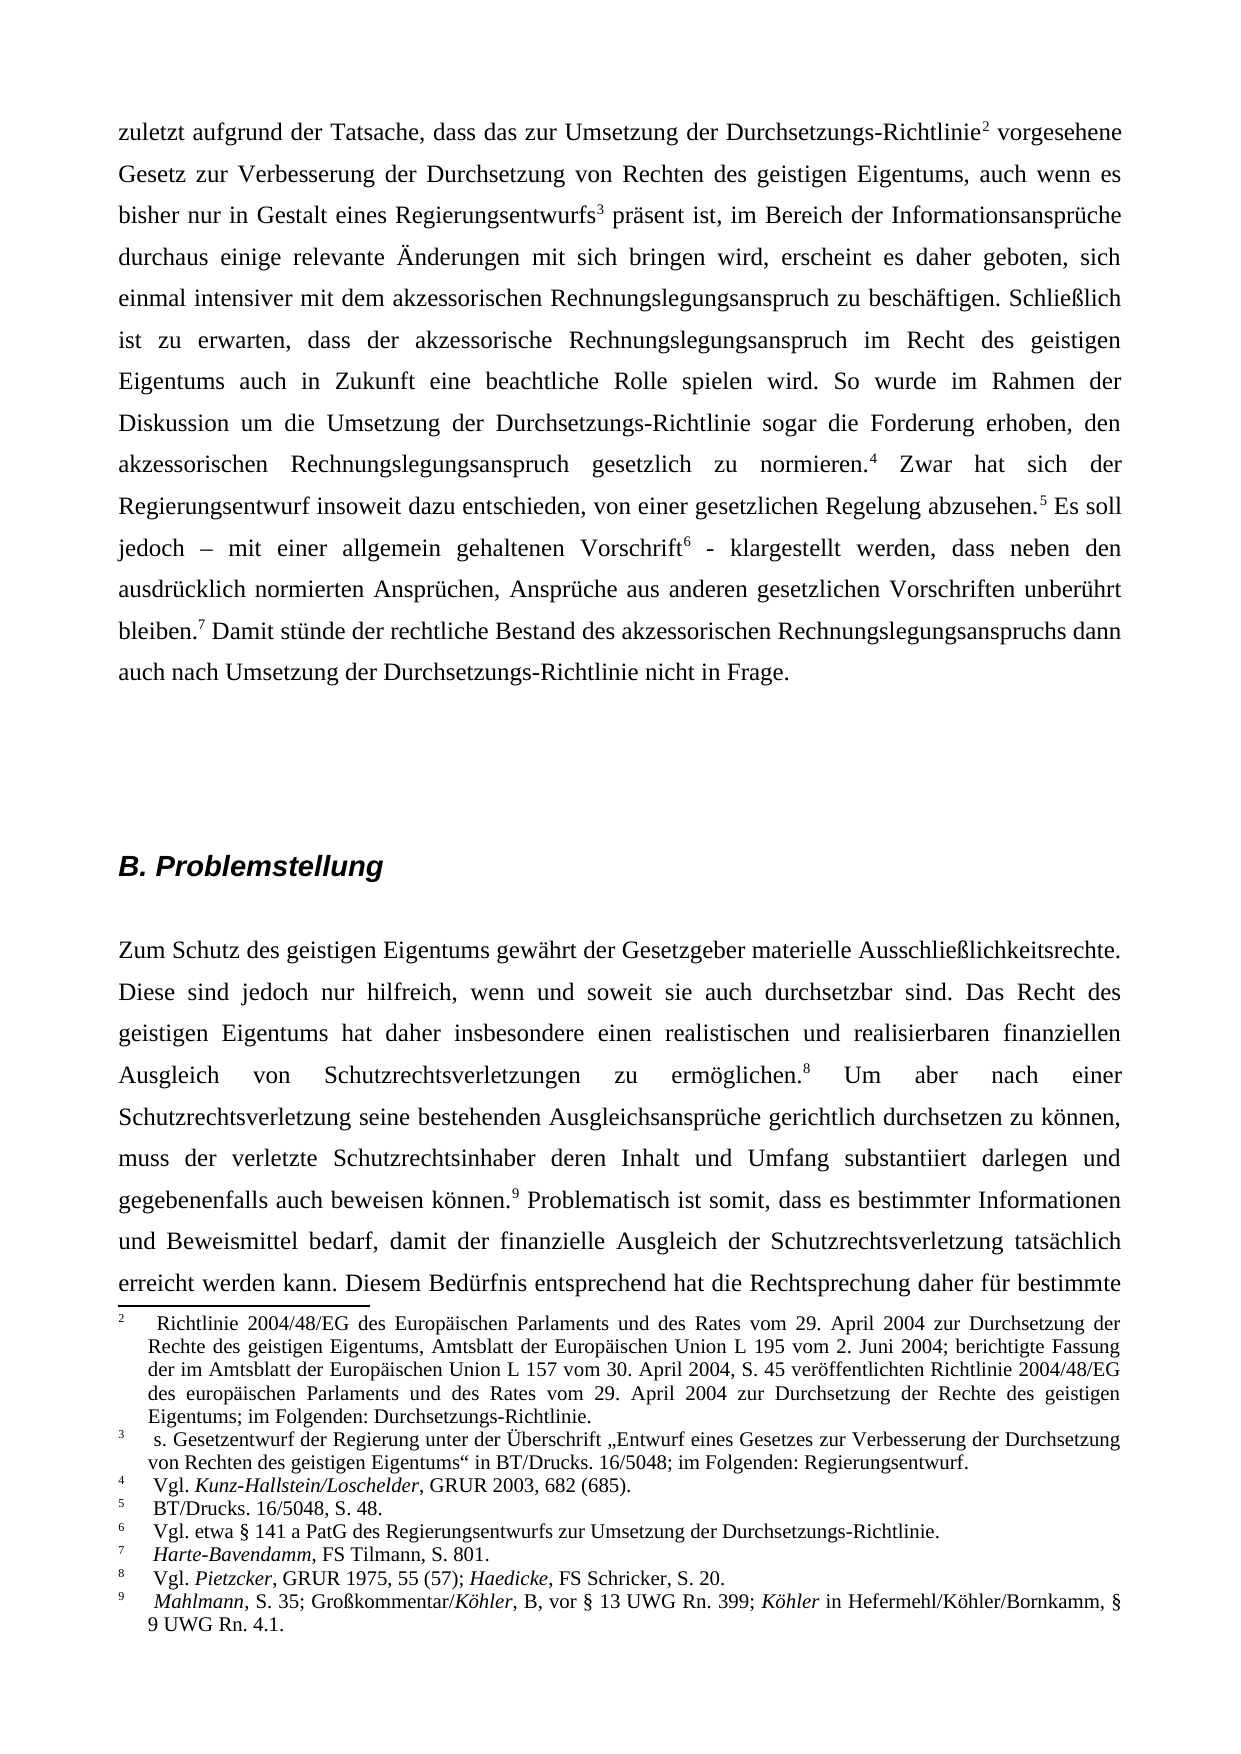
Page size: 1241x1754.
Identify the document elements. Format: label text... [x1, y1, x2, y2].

text Vgl. etwa § 141 a PatG des Regierungsentwurfs zur Umsetzung der Durchsetzungs-Richtlinie. [118, 1520, 1122, 1543]
text Vgl. Kunz-Hallstein/Loschelder, GRUR 2003, 682 (685). [118, 1474, 1122, 1497]
subtitle B. Problemstellung [118, 850, 1122, 882]
text Richtlinie 2004/48/EG des Europäischen Parlaments und des Rates vom 29. April 2004 zur Durchsetzung der Rechte des geistigen Eigentums, Amtsblatt der Europäischen Union L 195 vom 2. Juni 2004; berichtigte Fassung der im Amtsblatt der Europäischen Union L 157 vom 30. April 2004, S. 45 veröffentlichten Richtlinie 2004/48/EG des europäischen Parlaments und des Rates vom 29. April 2004 zur Durchsetzung der Rechte des geistigen Eigentums; im Folgenden: Durchsetzungs-Richtlinie. [118, 1312, 1122, 1428]
text Zum Schutz des geistigen Eigentums gewährt der Gesetzgeber materielle Ausschließlichkeitsrechte. Diese sind jedoch nur hilfreich, wenn und soweit sie auch durchsetzbar sind. Das Recht des geistigen Eigentums hat daher insbesondere einen realistischen und realisierbaren finanziellen Ausgleich von Schutzrechtsverletzungen zu ermöglichen. Um aber nach einer Schutzrechtsverletzung seine bestehenden Ausgleichsansprüche gerichtlich durchsetzen zu können, muss der verletzte Schutzrechtsinhaber deren Inhalt und Umfang substantiiert darlegen und gegebenenfalls auch beweisen können. Problematisch ist somit, dass es bestimmter Informationen und Beweismittel bedarf, damit der finanzielle Ausgleich der Schutzrechtsverletzung tatsächlich erreicht werden kann. Diesem Bedürfnis entsprechend hat die Rechtsprechung daher für bestimmte [118, 936, 1122, 1297]
text Vgl. Pietzcker, GRUR 1975, 55 (57); Haedicke, FS Schricker, S. 20. [118, 1566, 1122, 1589]
text Mahlmann, S. 35; Großkommentar/Köhler, B, vor § 13 UWG Rn. 399; Köhler in Hefermehl/Köhler/Bornkamm, § 9 UWG Rn. 4.1. [118, 1589, 1122, 1636]
text s. Gesetzentwurf der Regierung unter der Überschrift „Entwurf eines Gesetzes zur Verbesserung der Durchsetzung von Rechten des geistigen Eigentums“ in BT/Drucks. 16/5048; im Folgenden: Regierungsentwurf. [118, 1428, 1122, 1474]
text BT/Drucks. 16/5048, S. 48. [118, 1497, 1122, 1520]
text Harte-Bavendamm, FS Tilmann, S. 801. [118, 1543, 1122, 1566]
text zuletzt aufgrund der Tatsache, dass das zur Umsetzung der Durchsetzungs-Richtlinie vorgesehene Gesetz zur Verbesserung der Durchsetzung von Rechten des geistigen Eigentums, auch wenn es bisher nur in Gestalt eines Regierungsentwurfs präsent ist, im Bereich der Informationsansprüche durchaus einige relevante Änderungen mit sich bringen wird, erscheint es daher geboten, sich einmal intensiver mit dem akzessorischen Rechnungslegungsanspruch zu beschäftigen. Schließlich ist zu erwarten, dass der akzessorische Rechnungslegungsanspruch im Recht des geistigen Eigentums auch in Zukunft eine beachtliche Rolle spielen wird. So wurde im Rahmen der Diskussion um die Umsetzung der Durchsetzungs-Richtlinie sogar die Forderung erhoben, den akzessorischen Rechnungslegungsanspruch gesetzlich zu normieren. Zwar hat sich der Regierungsentwurf insoweit dazu entschieden, von einer gesetzlichen Regelung abzusehen. Es soll jedoch – mit einer allgemein gehaltenen Vorschrift - klargestellt werden, dass neben den ausdrücklich normierten Ansprüchen, Ansprüche aus anderen gesetzlichen Vorschriften unberührt bleiben. Damit stünde der rechtliche Bestand des akzessorischen Rechnungslegungsanspruchs dann auch nach Umsetzung der Durchsetzungs-Richtlinie nicht in Frage. [118, 118, 1122, 686]
